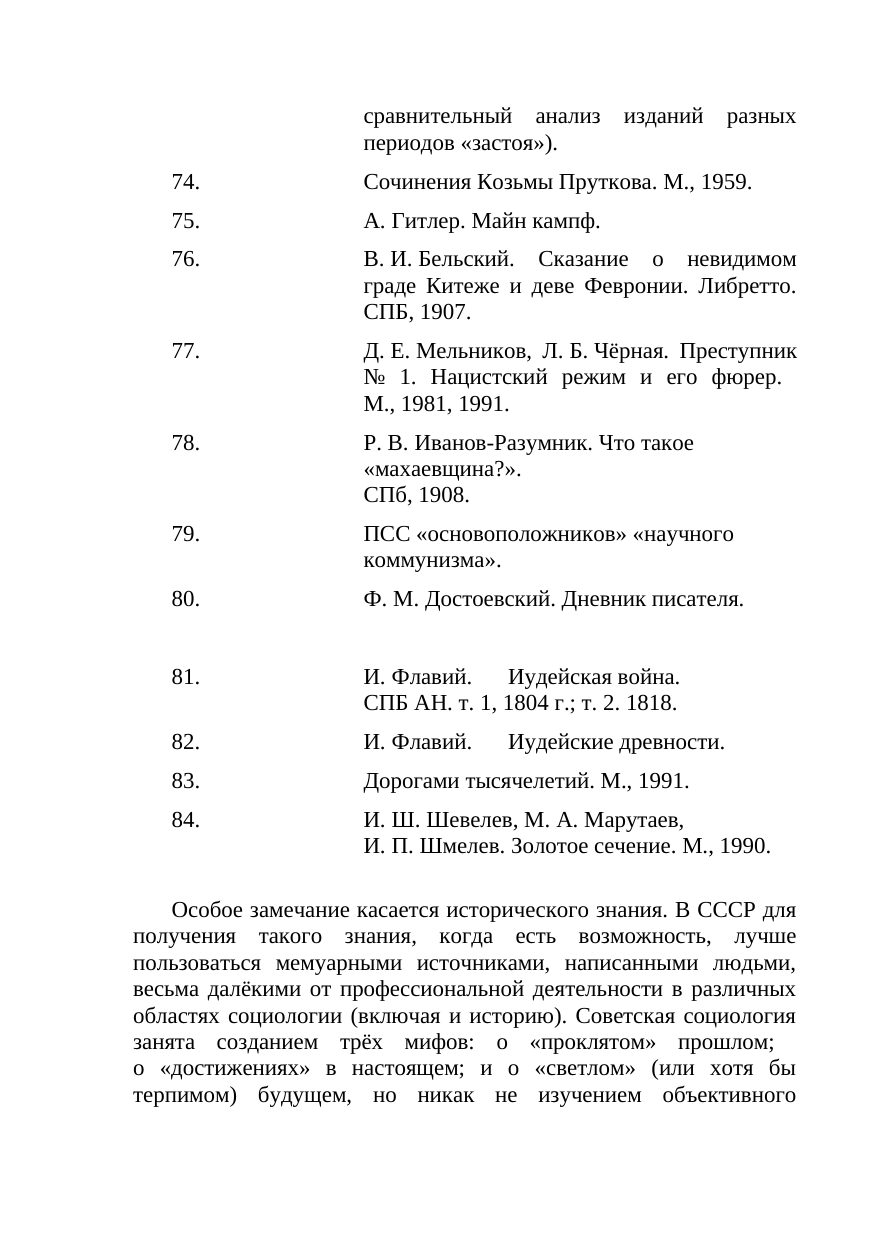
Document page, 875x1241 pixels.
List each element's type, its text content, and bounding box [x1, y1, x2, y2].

list И. Ш. Шевелев, М. А. Марутаев, И. П. Шмелев. Золотое сечение. М., 1990. [171, 806, 797, 859]
list А. Гитлер. Майн кампф. [171, 207, 797, 233]
list В. И. Бельский. Сказание о невидимом граде Китеже и деве Февронии. Либретто. СПБ, 1907. [171, 246, 797, 324]
text Особое замечание касается исторического знания. В СССР для получения такого знания, когда есть возможность, лучше пользоваться мемуарными источниками, написанными людьми, весьма далёкими от профессиональной деятельности в различных областях социологии (включая и историю). Советская социология занята созданием трёх мифов: о «проклятом» прошлом; о «достижениях» в настоящем; и о «светлом» (или хотя бы терпимом) будущем, но никак не изучением объективного [133, 896, 797, 1107]
list сравнительный анализ изданий разных периодов «застоя»). [171, 103, 797, 155]
list И. Флавий. Иудейские древности. [171, 728, 797, 755]
list И. Флавий. Иудейская война. СПБ АН. т. 1, 1804 г.; т. 2. 1818. [171, 663, 797, 716]
list ПСС «основоположников» «научного коммунизма». [171, 520, 797, 573]
list Д. Е. Мельников, Л. Б. Чёрная. Преступник № 1. Нацистский режим и его фюрер. М., 1981, 1991. [171, 337, 797, 416]
list Дорогами тысячелетий. М., 1991. [171, 767, 797, 793]
list Ф. М. Достоевский. Дневник писателя. [171, 585, 797, 612]
list Р. В. Иванов-Разумник. Что такое «махаевщина?». СПб, 1908. [171, 429, 797, 508]
list Сочинения Козьмы Пруткова. М., 1959. [171, 168, 797, 194]
